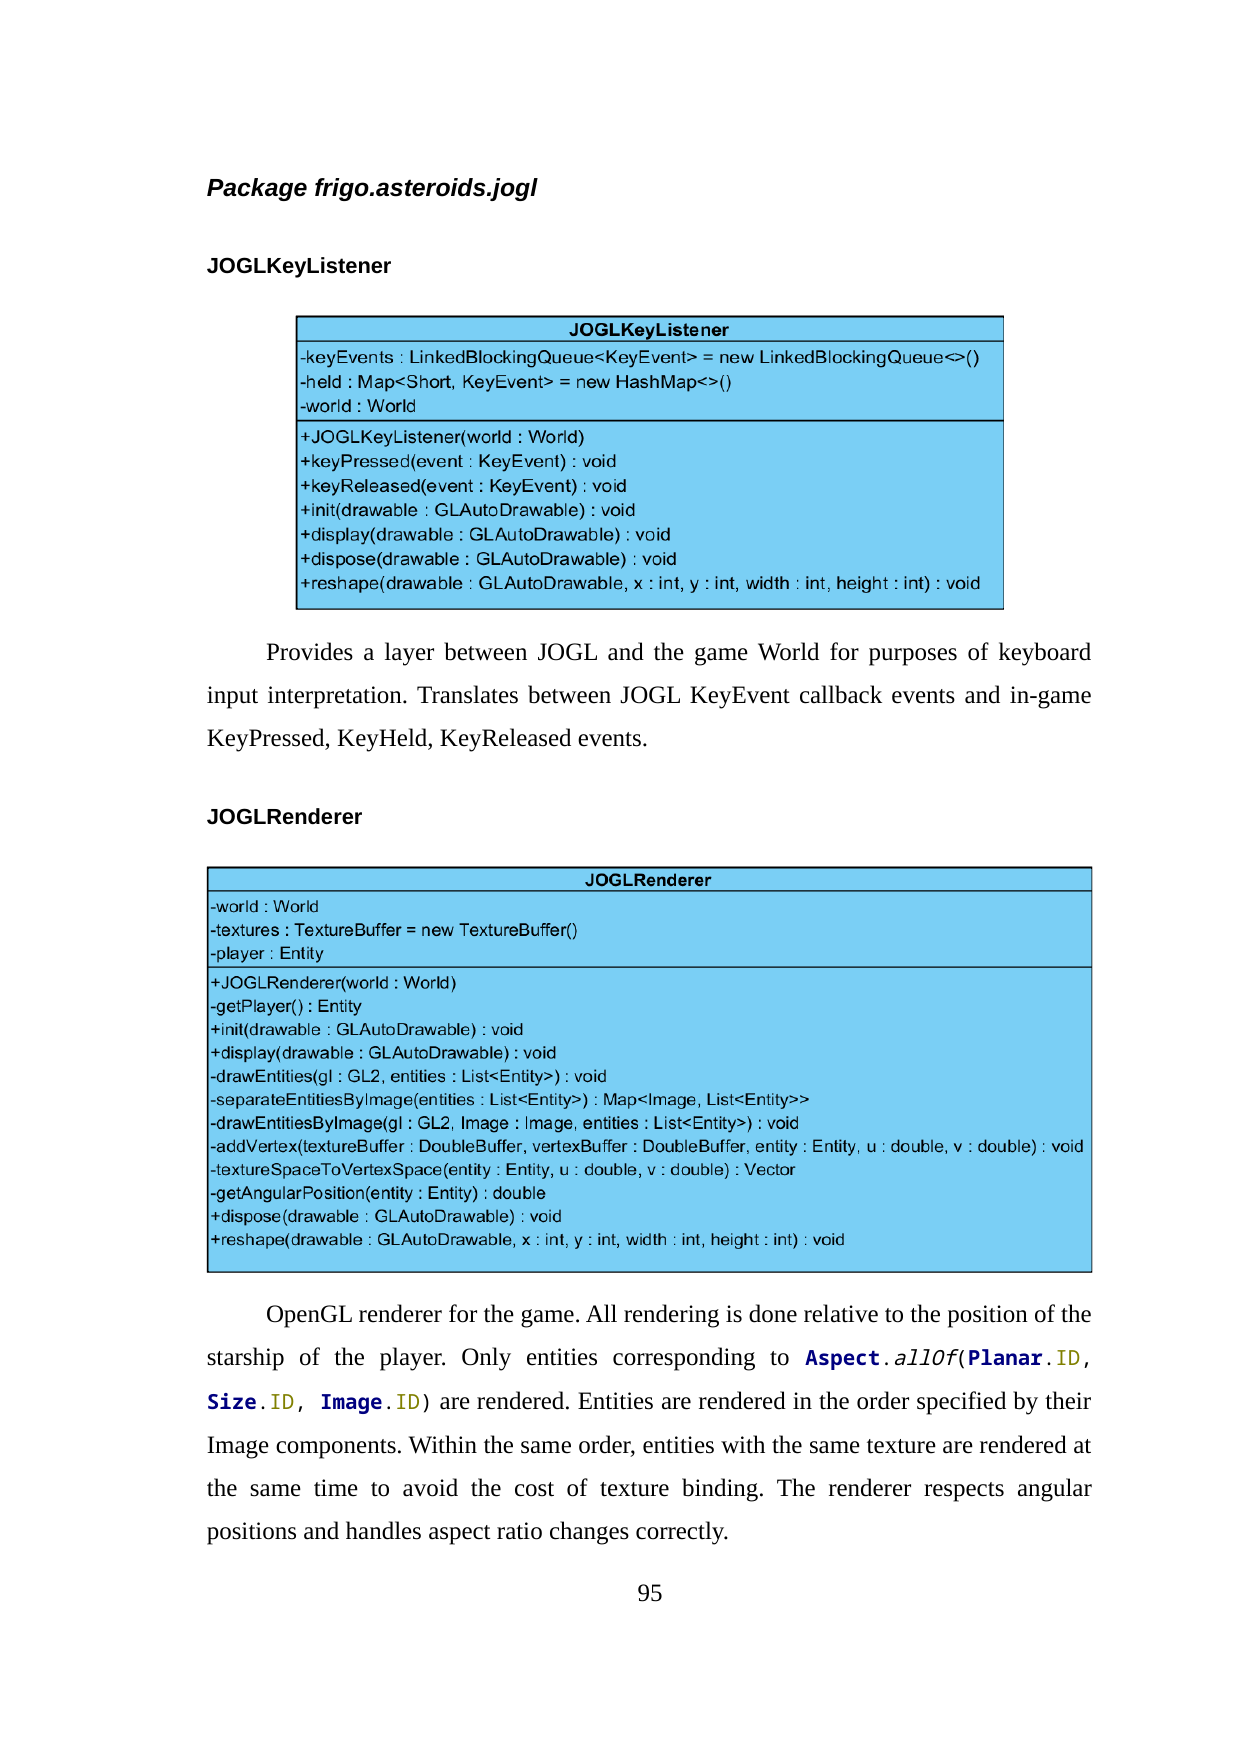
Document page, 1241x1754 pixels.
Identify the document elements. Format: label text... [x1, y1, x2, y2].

subtitle Package frigo.asteroids.jogl [207, 173, 1093, 201]
picture [206, 866, 1093, 1273]
text OpenGL renderer for the game. All rendering is done relative to the position of the starship of the player. Only entities corresponding to Aspect.allOf(Planar.ID, Size.ID, Image.ID) are rendered. Entities are rendered in the order specified by their Image components. Within the same order, entities with the same texture are rendered at the same time to avoid the cost of texture binding. The renderer respects angular positions and handles aspect ratio changes correctly. [207, 1299, 1093, 1545]
picture [295, 315, 1004, 610]
subtitle JOGLKeyListener [207, 253, 1093, 278]
subtitle JOGLRenderer [207, 803, 1093, 829]
text Provides a layer between JOGL and the game World for purposes of keyboard input interpretation. Translates between JOGL KeyEvent callback events and in-game KeyPressed, KeyHeld, KeyReleased events. [207, 637, 1093, 752]
